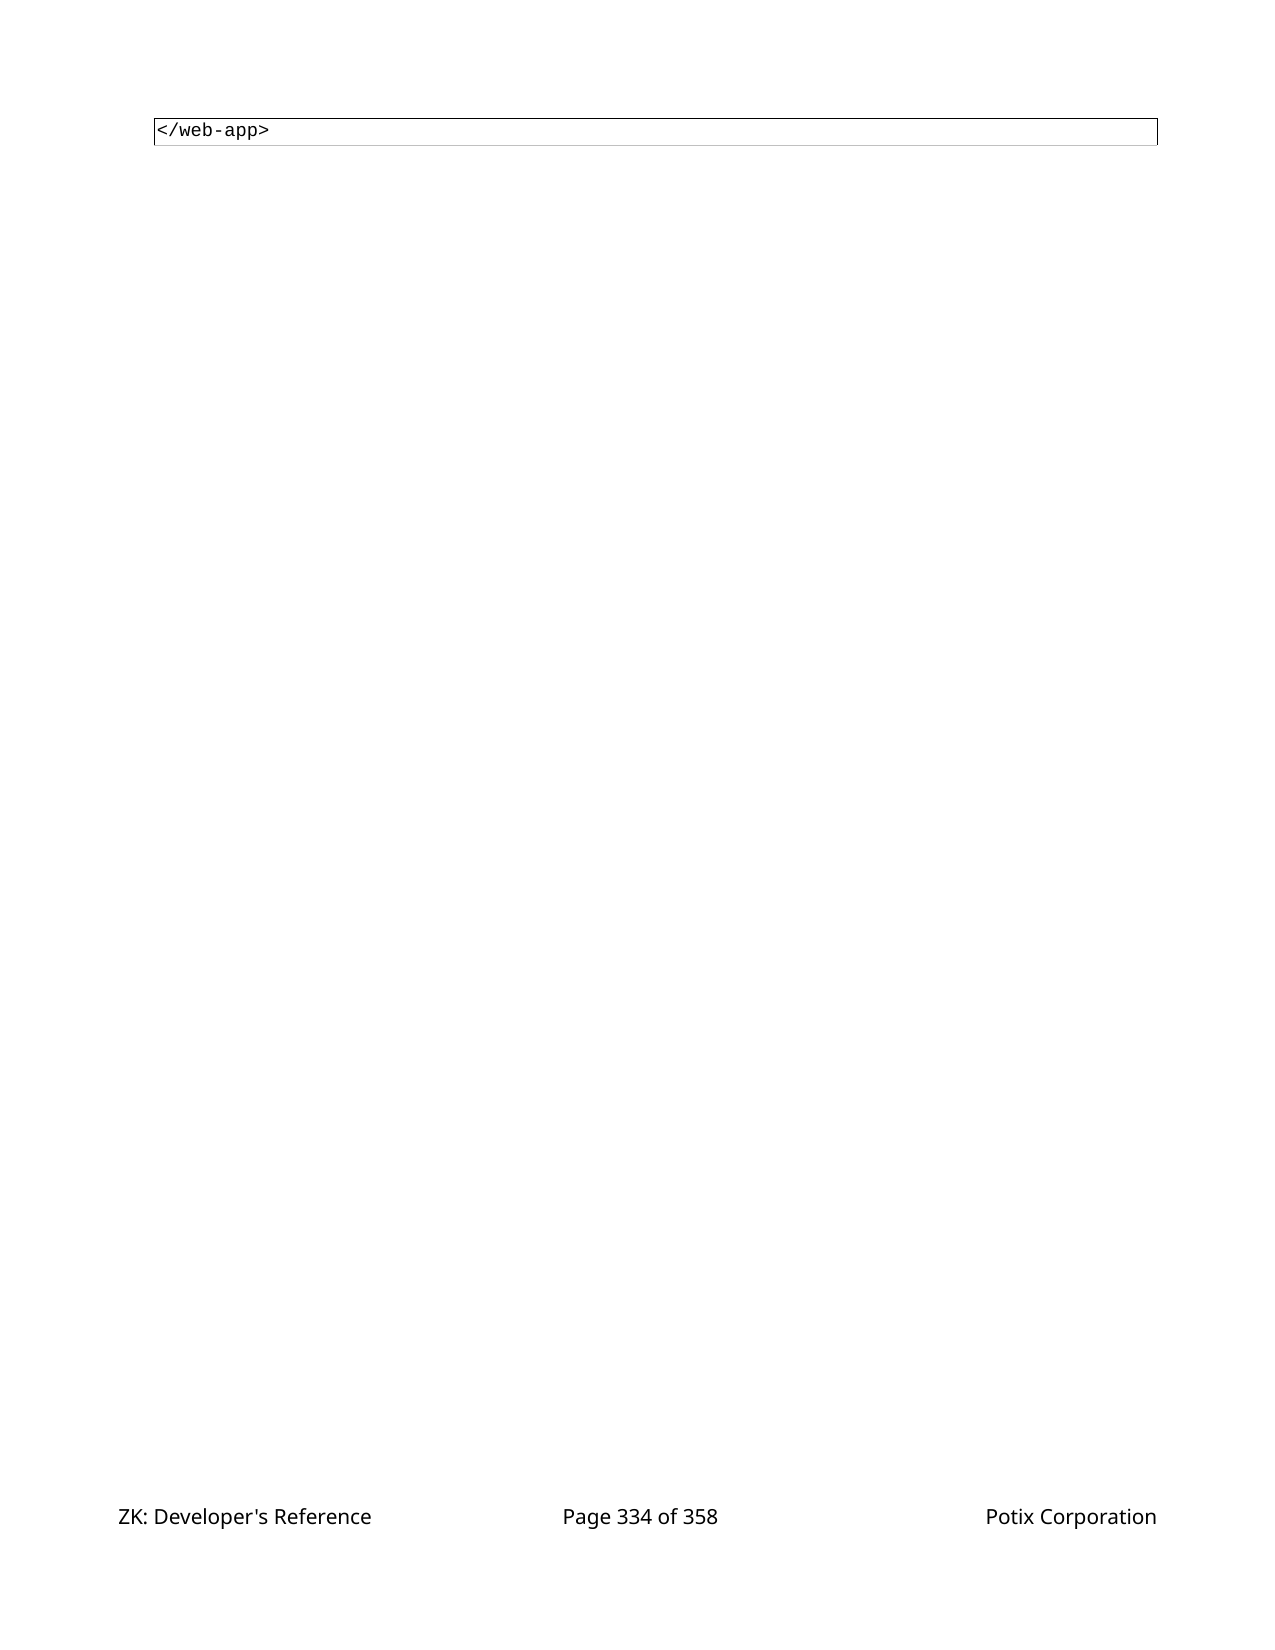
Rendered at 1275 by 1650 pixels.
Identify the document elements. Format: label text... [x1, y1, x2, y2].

text </web-app> [155, 119, 1157, 145]
